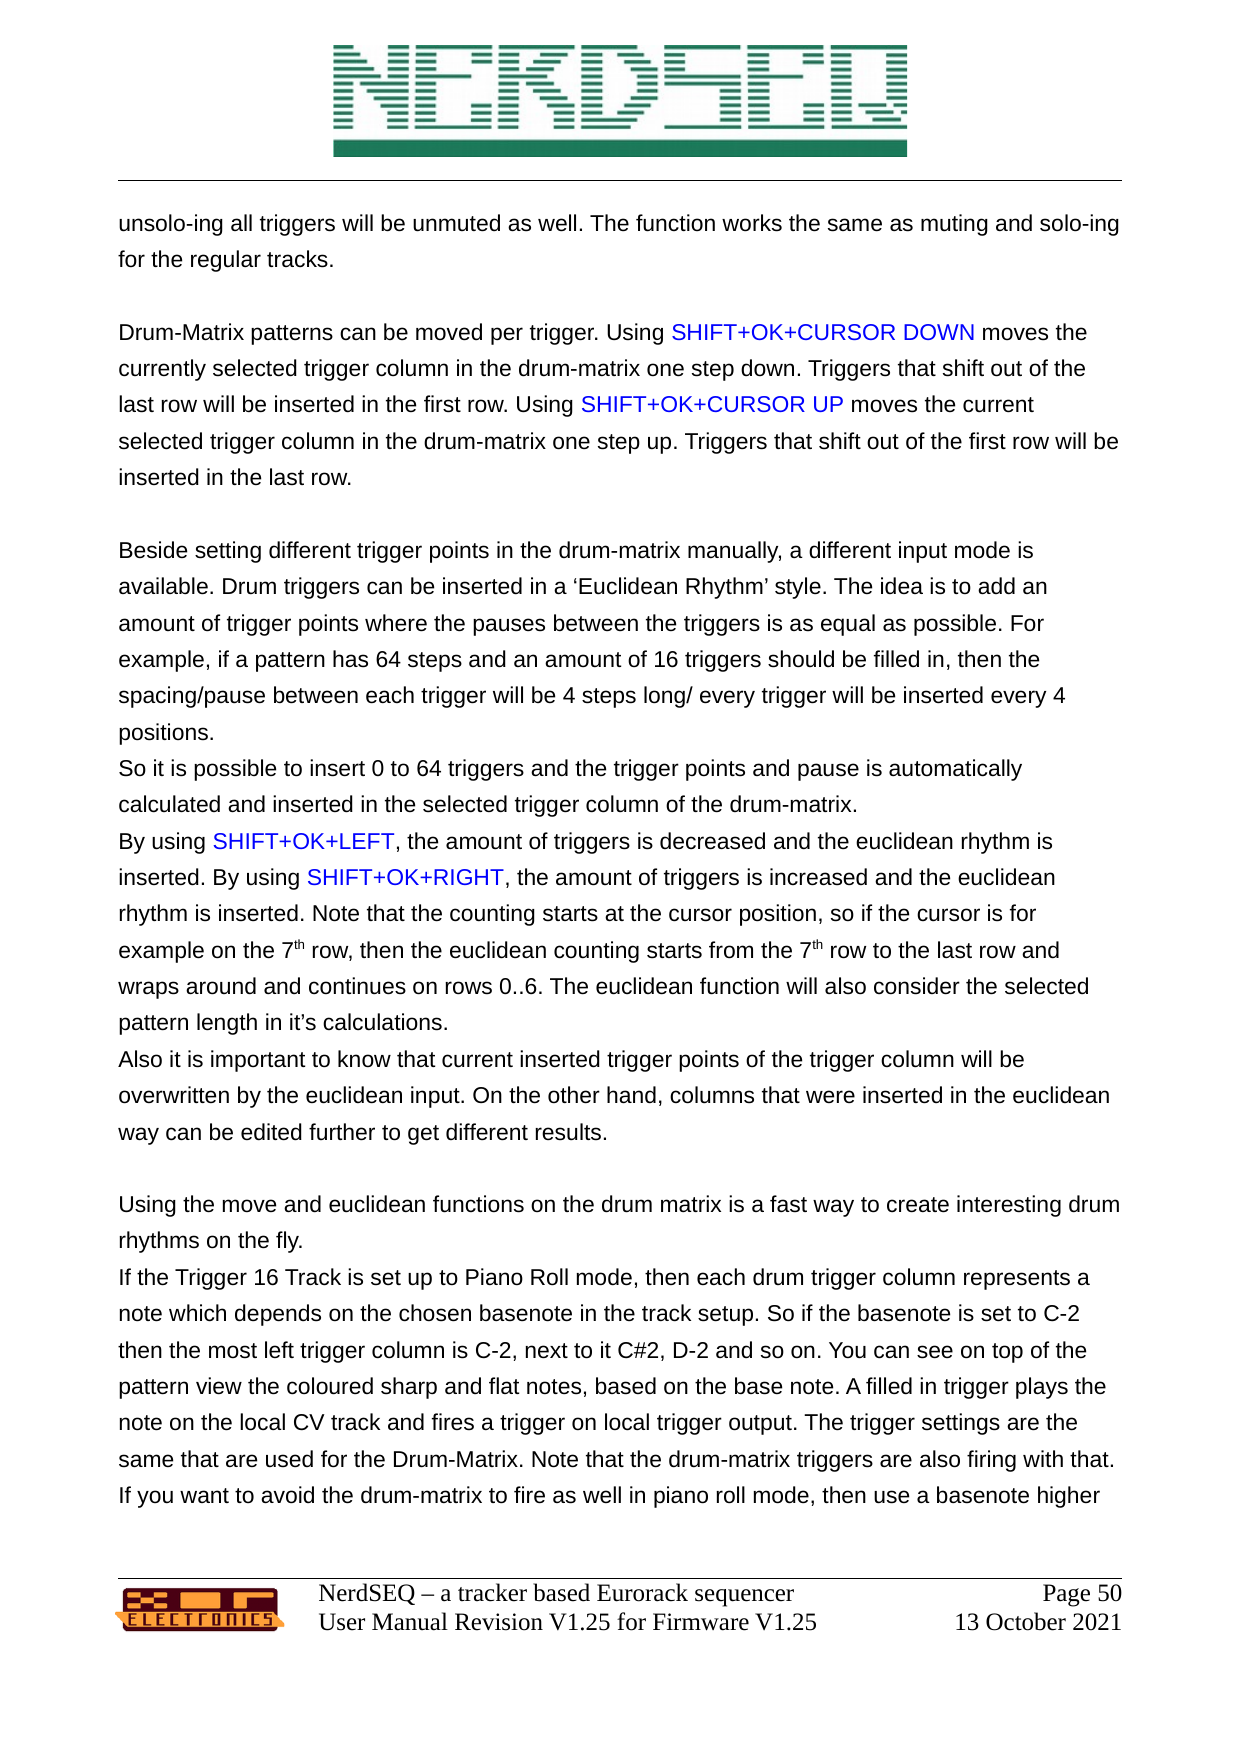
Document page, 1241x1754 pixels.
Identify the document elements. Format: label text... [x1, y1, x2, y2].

text Beside setting different trigger points in the drum-matrix manually, a different input mode is available. Drum triggers can be inserted in a ‘Euclidean Rhythm’ style. The idea is to add an amount of trigger points where the pauses between the triggers is as equal as possible. For example, if a pattern has 64 steps and an amount of 16 triggers should be filled in, then the spacing/pause between each trigger will be 4 steps long/ every trigger will be inserted every 4 positions. So it is possible to insert 0 to 64 triggers and the trigger points and pause is automatically calculated and inserted in the selected trigger column of the drum-matrix. By using SHIFT+OK+LEFT, the amount of triggers is decreased and the euclidean rhythm is inserted. By using SHIFT+OK+RIGHT, the amount of triggers is increased and the euclidean rhythm is inserted. Note that the counting starts at the cursor position, so if the cursor is for example on the 7th row, then the euclidean counting starts from the 7th row to the last row and wraps around and continues on rows 0..6. The euclidean function will also consider the selected pattern length in it’s calculations. [118, 537, 1122, 1036]
picture [115, 1584, 285, 1634]
text Also it is important to know that current inserted trigger points of the trigger column will be overwritten by the euclidean input. On the other hand, columns that were inserted in the euclidean way can be edited further to get different results. [118, 1046, 1122, 1145]
text Drum-Matrix patterns can be moved per trigger. Using SHIFT+OK+CURSOR DOWN moves the currently selected trigger column in the drum-matrix one step down. Triggers that shift out of the last row will be inserted in the first row. Using SHIFT+OK+CURSOR UP moves the current selected trigger column in the drum-matrix one step up. Triggers that shift out of the first row will be inserted in the last row. [118, 319, 1122, 490]
text unsolo-ing all triggers will be unmuted as well. The function works the same as muting and solo-ing for the regular tracks. [118, 209, 1122, 272]
text If the Trigger 16 Track is set up to Piano Roll mode, then each drum trigger column represents a note which depends on the chosen basenote in the track setup. So if the basenote is set to C-2 then the most left trigger column is C-2, next to it C#2, D-2 and so on. You can see on top of the pattern view the coloured sharp and flat notes, based on the base note. A filled in trigger plays the note on the local CV track and fires a trigger on local trigger output. The trigger settings are the same that are used for the Drum-Matrix. Note that the drum-matrix triggers are also firing with that. If you want to avoid the drum-matrix to fire as well in piano roll mode, then use a basenote higher [118, 1264, 1122, 1508]
picture [333, 45, 908, 157]
text Using the move and euclidean functions on the drum matrix is a fast way to create interesting drum rhythms on the fly. [118, 1191, 1122, 1254]
